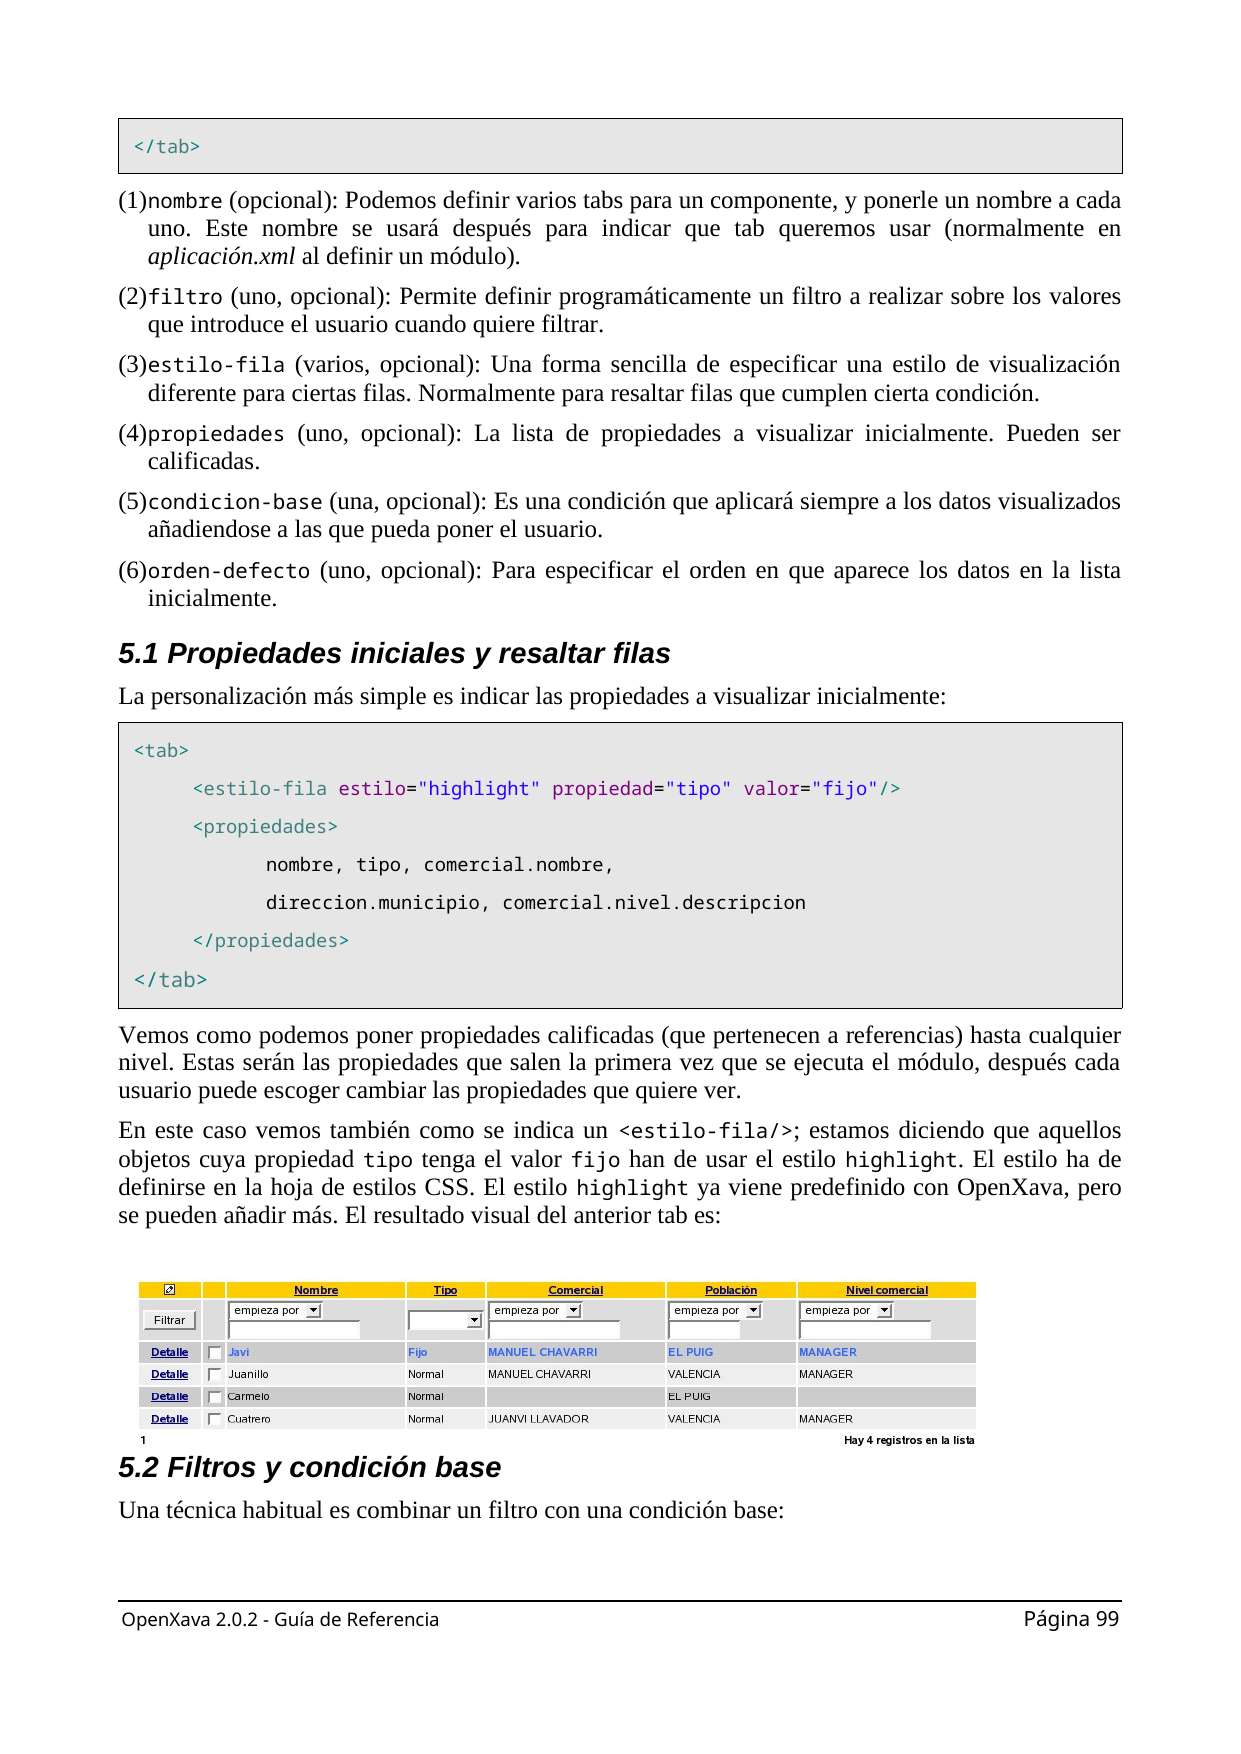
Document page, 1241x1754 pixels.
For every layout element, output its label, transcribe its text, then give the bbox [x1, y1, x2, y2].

list condicion-base (una, opcional): Es una condición que aplicará siempre a los datos visualizados añadiendose a las que pueda poner el usuario. [118, 487, 1122, 543]
picture [136, 1278, 979, 1452]
text <estilo-fila estilo="highlight" propiedad="tipo" valor="fijo"/> [119, 760, 1122, 798]
list filtro (uno, opcional): Permite definir programáticamente un filtro a realizar sobre los valores que introduce el usuario cuando quiere filtrar. [118, 282, 1122, 338]
text Una técnica habitual es combinar un filtro con una condición base: [118, 1496, 1122, 1524]
list estilo-fila (varios, opcional): Una forma sencilla de especificar una estilo de visualización diferente para ciertas filas. Normalmente para resaltar filas que cumplen cierta condición. [118, 351, 1122, 406]
subtitle Propiedades iniciales y resaltar filas [118, 637, 1122, 669]
text direccion.municipio, comercial.nivel.descripcion [119, 874, 1122, 912]
text Vemos como podemos poner propiedades calificadas (que pertenecen a referencias) hasta cualquier nivel. Estas serán las propiedades que salen la primera vez que se ejecuta el módulo, después cada usuario puede escoger cambiar las propiedades que quiere ver. [118, 1021, 1122, 1104]
list propiedades (uno, opcional): La lista de propiedades a visualizar inicialmente. Pueden ser calificadas. [118, 419, 1122, 475]
text La personalización más simple es indicar las propiedades a visualizar inicialmente: [118, 682, 1122, 710]
text </tab> [119, 119, 1122, 173]
text nombre, tipo, comercial.nombre, [119, 836, 1122, 874]
subtitle Filtros y condición base [118, 1448, 1122, 1484]
text En este caso vemos también como se indica un <estilo-fila/>; estamos diciendo que aquellos objetos cuya propiedad tipo tenga el valor fijo han de usar el estilo highlight. El estilo ha de definirse en la hoja de estilos CSS. El estilo highlight ya viene predefinido con OpenXava, pero se pueden añadir más. El resultado visual del anterior tab es: [118, 1116, 1122, 1229]
text <propiedades> [119, 798, 1122, 836]
list orden-defecto (uno, opcional): Para especificar el orden en que aparece los datos en la lista inicialmente. [118, 556, 1122, 612]
text </tab> [119, 950, 1122, 1008]
list nombre (opcional): Podemos definir varios tabs para un componente, y ponerle un nombre a cada uno. Este nombre se usará después para indicar que tab queremos usar (normalmente en aplicación.xml al definir un módulo). [118, 186, 1122, 269]
text </propiedades> [119, 912, 1122, 950]
text <tab> [119, 723, 1122, 760]
